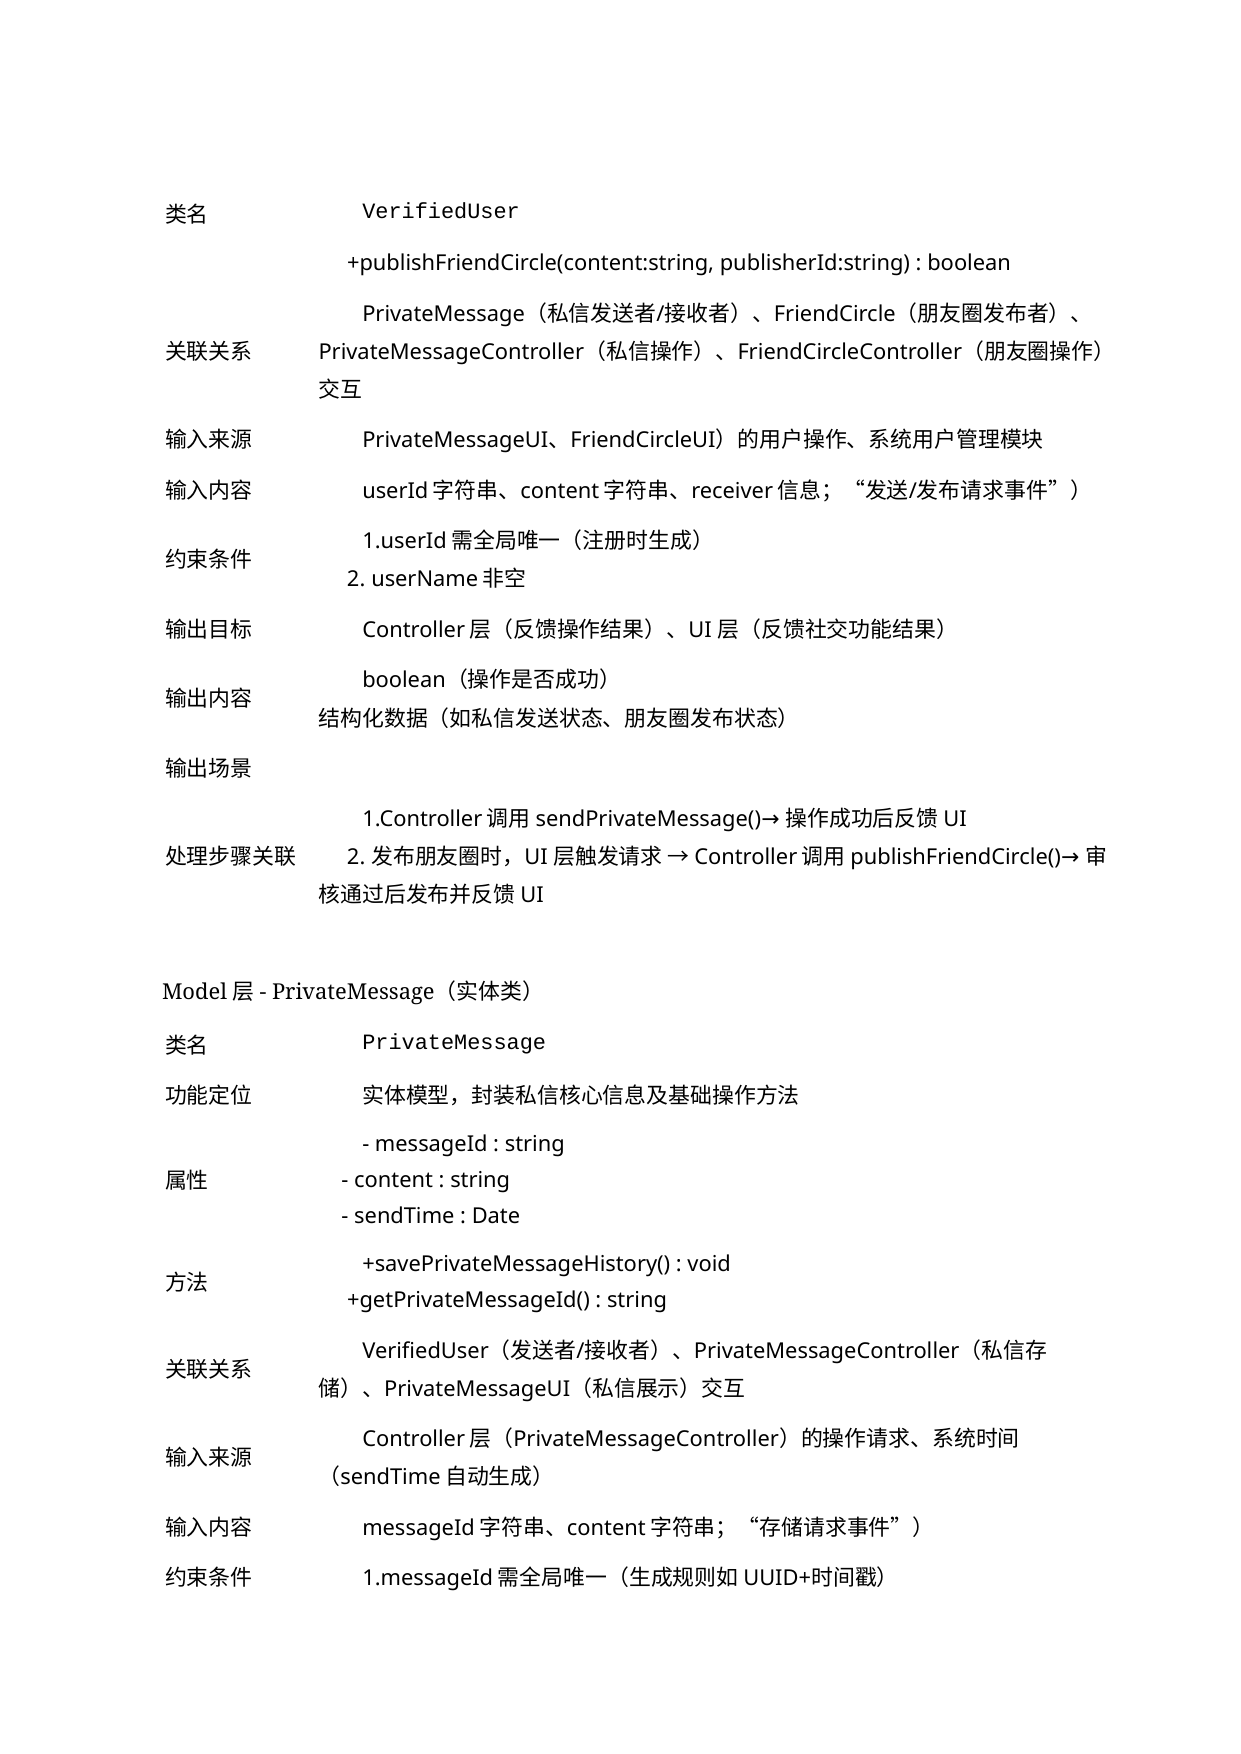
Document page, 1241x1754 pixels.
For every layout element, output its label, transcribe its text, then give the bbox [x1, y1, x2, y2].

table_cell [118, 238, 315, 287]
subtitle Model 层 - PrivateMessage（实体类） [162, 974, 1122, 1005]
table_cell Controller层（反馈操作结果）、UI 层（反馈社交功能结果） [315, 603, 1122, 653]
table_cell 处理步骤关联​ [118, 792, 315, 918]
table_cell 功能定位​ [118, 1069, 315, 1119]
table_header 类名​ [118, 188, 315, 238]
table_cell 1.messageId需全局唯一（生成规则如 UUID+时间戳） [315, 1551, 1122, 1601]
table_cell [315, 742, 1122, 792]
table_cell - messageId : string - content : string - sendTime : Date [315, 1119, 1122, 1239]
table_cell 输入来源​ [118, 413, 315, 463]
table_cell 关联关系​ [118, 1323, 315, 1412]
table_cell 1.userId需全局唯一（注册时生成） 2. userName非空 [315, 514, 1122, 603]
table_cell Controller层（PrivateMessageController）的操作请求、系统时间（sendTime自动生成） [315, 1412, 1122, 1500]
table_cell 输出场景​ [118, 742, 315, 792]
table_cell PrivateMessage（私信发送者/接收者）、FriendCircle（朋友圈发布者）、 PrivateMessageController（私信操作）、FriendCircleController（朋友圈操作）交互 [315, 287, 1122, 413]
table_cell 约束条件​ [118, 514, 315, 603]
table_cell 输出内容​ [118, 653, 315, 742]
table_cell PrivateMessageUI、FriendCircleUI）的用户操作、系统用户管理模块 [315, 413, 1122, 463]
table_cell 输入来源​ [118, 1412, 315, 1500]
table_cell VerifiedUser（发送者/接收者）、PrivateMessageController（私信存储）、PrivateMessageUI（私信展示）交互 [315, 1323, 1122, 1412]
table_cell 关联关系​ [118, 287, 315, 413]
table_cell 实体模型，封装私信核心信息及基础操作方法 [315, 1069, 1122, 1119]
table_cell 输入内容​ [118, 464, 315, 514]
table_cell 约束条件​ [118, 1551, 315, 1601]
table_cell 属性​ [118, 1119, 315, 1239]
table_cell boolean（操作是否成功） 结构化数据（如私信发送状态、朋友圈发布状态） [315, 653, 1122, 742]
table_header 类名​ [118, 1018, 315, 1069]
table_header VerifiedUser [315, 188, 1122, 238]
table_cell +savePrivateMessageHistory() : void +getPrivateMessageId() : string [315, 1239, 1122, 1323]
table_cell 1.Controller调用 sendPrivateMessage()→ 操作成功后反馈 UI 2. 发布朋友圈时，UI 层触发请求 → Controller调用 publishFriendCircle()→ 审核通过后发布并反馈 UI [315, 792, 1122, 918]
table_cell +publishFriendCircle(content:string, publisherId:string) : boolean [315, 238, 1122, 287]
table_cell 方法​ [118, 1239, 315, 1323]
table_cell 输出目标​ [118, 603, 315, 653]
table_cell messageId字符串、content字符串；“存储请求事件”） [315, 1500, 1122, 1551]
table_cell 输入内容​ [118, 1500, 315, 1551]
table_cell userId字符串、content字符串、receiver信息；“发送/发布请求事件”） [315, 464, 1122, 514]
table_header PrivateMessage [315, 1018, 1122, 1069]
